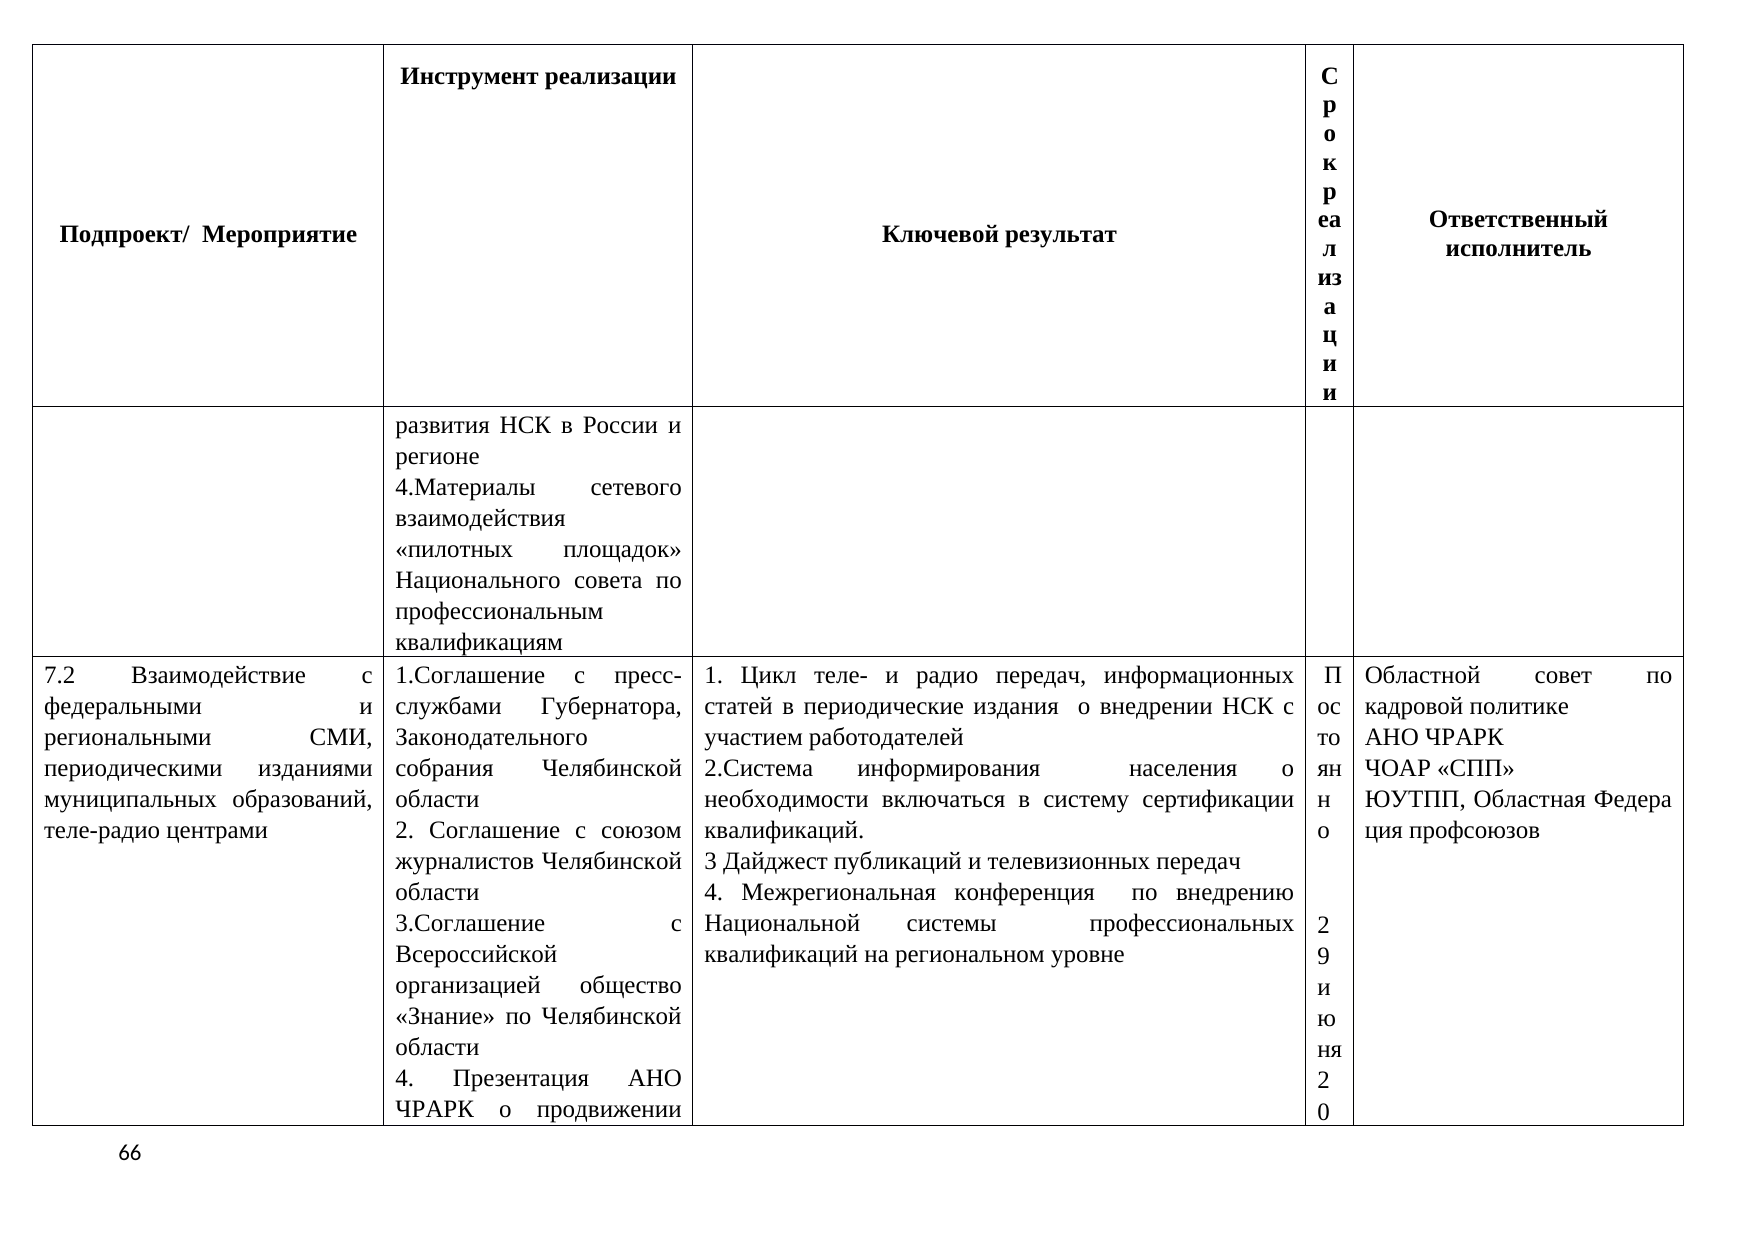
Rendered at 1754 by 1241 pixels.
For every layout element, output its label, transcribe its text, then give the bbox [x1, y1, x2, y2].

table_cell [33, 407, 383, 656]
table_header Срок реализации [1306, 45, 1353, 406]
table_header Инструмент реализации [384, 45, 692, 406]
table_cell Постоянно 29 июня 20 [1306, 657, 1353, 1125]
table_cell развития НСК в России и регионе 4.Материалы сетевого взаимодействия «пилотных площадок» Национального совета по профессиональным квалификациям [384, 407, 692, 656]
table_cell 1. Цикл теле- и радио передач, информационных статей в периодические издания о внедрении НСК с участием работодателей 2.Система информирования населения о необходимости включаться в систему сертификации квалификаций. 3 Дайджест публикаций и телевизионных передач 4. Межрегиональная конференция по внедрению Национальной системы профессиональных квалификаций на региональном уровне [693, 657, 1305, 1125]
table_cell [693, 407, 1305, 656]
table_cell Областной совет по кадровой политике АНО ЧРАРК ЧОАР «СПП» ЮУТПП, Областная Федера ция профсоюзов [1354, 657, 1683, 1125]
table_cell [1306, 407, 1353, 656]
table_cell 1.Соглашение с пресс-службами Губернатора, Законодательного собрания Челябинской области 2. Соглашение с союзом журналистов Челябинской области 3.Соглашение с Всероссийской организацией общество «Знание» по Челябинской области 4. Презентация АНО ЧРАРК о продвижении [384, 657, 692, 1125]
table_header Ключевой результат [693, 45, 1305, 406]
table_header Подпроект/ Мероприятие [33, 45, 383, 406]
table_header Ответственный исполнитель [1354, 45, 1683, 406]
table_cell 7.2 Взаимодействие с федеральными и региональными СМИ, периодическими изданиями муниципальных образований, теле-радио центрами [33, 657, 383, 1125]
table_cell [1354, 407, 1683, 656]
